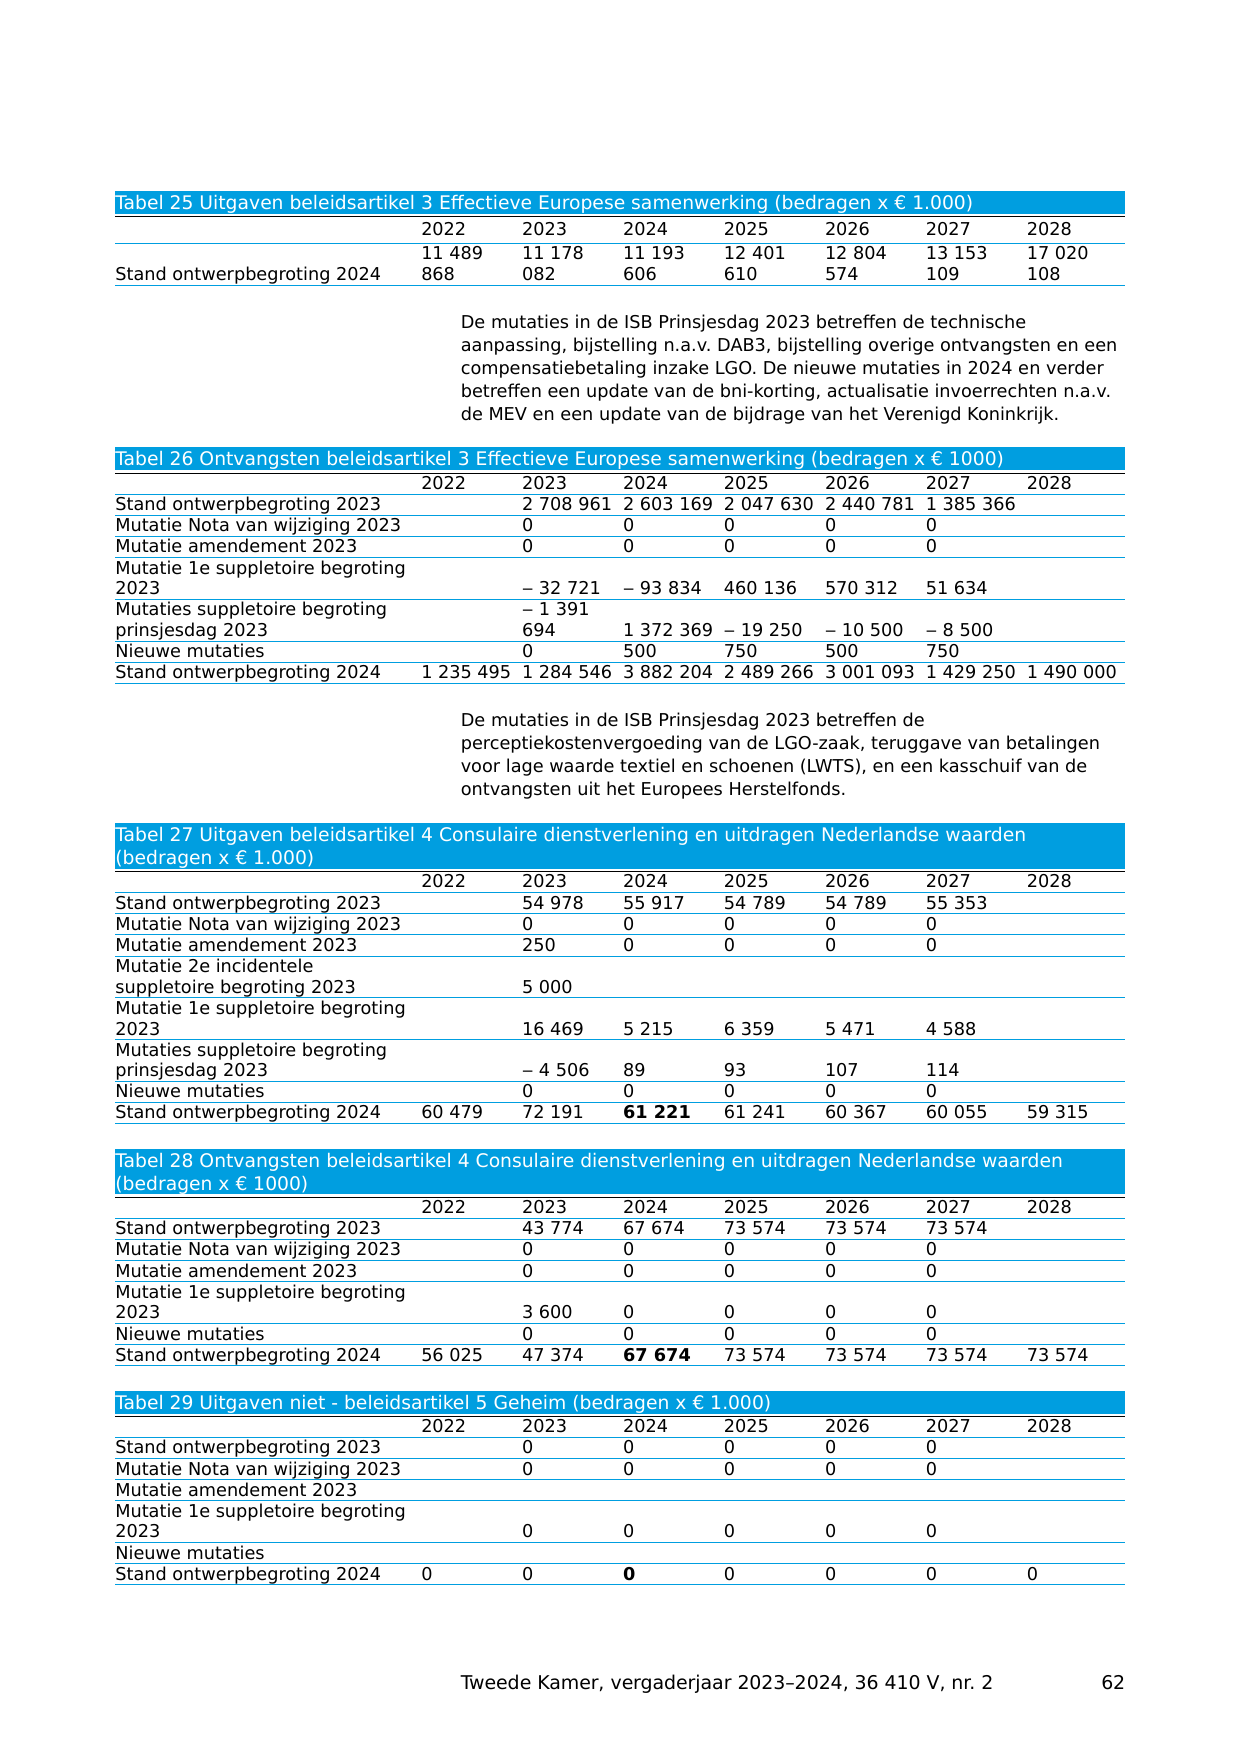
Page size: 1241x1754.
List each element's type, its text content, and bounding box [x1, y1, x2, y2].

table_cell [721, 957, 822, 997]
table_cell Mutatie amendement 2023 [115, 935, 418, 956]
table_cell 0 [620, 1501, 721, 1542]
table_cell 2028 [1024, 217, 1125, 243]
table_cell [1024, 642, 1125, 662]
table_cell 0 [822, 1324, 923, 1344]
table_cell 2022 [418, 217, 519, 243]
table_cell [418, 1459, 519, 1479]
table_cell ‒ 93 834 [620, 558, 721, 599]
table_cell 2027 [923, 872, 1024, 892]
table_cell 2024 [620, 217, 721, 243]
table_cell 0 [923, 1501, 1024, 1542]
table_cell 16 469 [519, 998, 620, 1039]
table_cell 0 [519, 1261, 620, 1281]
table_cell [721, 1543, 822, 1563]
table_cell Stand ontwerpbegroting 2023 [115, 495, 418, 515]
table_cell 114 [923, 1040, 1024, 1081]
table_cell 55 353 [923, 893, 1024, 913]
table_cell 0 [923, 1564, 1024, 1584]
table_cell 2027 [923, 1198, 1024, 1218]
table_cell Mutatie Nota van wijziging 2023 [115, 516, 418, 536]
table_cell 2025 [721, 474, 822, 494]
table_cell 60 479 [418, 1103, 519, 1123]
table_cell 0 [822, 1459, 923, 1479]
table_cell 0 [822, 516, 923, 536]
table_cell [418, 537, 519, 557]
table_cell 0 [721, 516, 822, 536]
table_cell 60 055 [923, 1103, 1024, 1123]
table_cell 2022 [418, 474, 519, 494]
table_cell [923, 1543, 1024, 1563]
table_cell 2022 [418, 1417, 519, 1437]
table_cell 0 [620, 1261, 721, 1281]
table_cell 0 [721, 537, 822, 557]
table_cell [1024, 998, 1125, 1039]
table_cell Mutatie 1e suppletoire begroting 2023 [115, 1282, 418, 1323]
table_cell 73 574 [822, 1219, 923, 1239]
table_cell 4 588 [923, 998, 1024, 1039]
table_cell 73 574 [1024, 1345, 1125, 1365]
table_cell Stand ontwerpbegroting 2023 [115, 1438, 418, 1458]
table_cell 2023 [519, 474, 620, 494]
table_cell 0 [923, 1459, 1024, 1479]
table_cell [418, 558, 519, 599]
table_cell 43 774 [519, 1219, 620, 1239]
table_cell 0 [721, 1082, 822, 1102]
table_cell 2026 [822, 474, 923, 494]
table_cell 5 471 [822, 998, 923, 1039]
table_cell ‒ 19 250 [721, 600, 822, 641]
table_cell 2026 [822, 217, 923, 243]
table_cell [1024, 537, 1125, 557]
table_cell [115, 1417, 418, 1437]
table_cell 2027 [923, 217, 1024, 243]
table_cell [1024, 558, 1125, 599]
table_cell 1 490 000 [1024, 663, 1125, 683]
table_cell Stand ontwerpbegroting 2023 [115, 893, 418, 913]
table_cell 0 [721, 1261, 822, 1281]
table_cell 2024 [620, 872, 721, 892]
table_cell 0 [721, 1282, 822, 1323]
table_cell 460 136 [721, 558, 822, 599]
table_cell 2024 [620, 1198, 721, 1218]
table_cell 750 [923, 642, 1024, 662]
table_cell [620, 957, 721, 997]
table_cell 2022 [418, 872, 519, 892]
table_cell ‒ 32 721 [519, 558, 620, 599]
table_cell 0 [721, 1324, 822, 1344]
table_cell 0 [721, 914, 822, 934]
table_cell Stand ontwerpbegroting 2024 [115, 244, 418, 284]
table_cell [1024, 1219, 1125, 1239]
table_cell 60 367 [822, 1103, 923, 1123]
table_cell 0 [923, 516, 1024, 536]
table_cell [418, 893, 519, 913]
table_cell 0 [519, 914, 620, 934]
table_cell 73 574 [923, 1219, 1024, 1239]
table_cell 2026 [822, 872, 923, 892]
table_cell 0 [822, 914, 923, 934]
table_cell 0 [620, 1459, 721, 1479]
table_cell [418, 1543, 519, 1563]
table_cell 56 025 [418, 1345, 519, 1365]
table_cell [418, 1438, 519, 1458]
table_cell 0 [923, 935, 1024, 956]
table_cell 12 804 574 [822, 244, 923, 284]
table_cell 73 574 [822, 1345, 923, 1365]
table_cell [1024, 600, 1125, 641]
table_cell 0 [620, 1438, 721, 1458]
table_cell 0 [620, 1240, 721, 1260]
table_cell 2028 [1024, 1198, 1125, 1218]
table_cell Stand ontwerpbegroting 2024 [115, 1345, 418, 1365]
table_cell 3 001 093 [822, 663, 923, 683]
table_cell [115, 1198, 418, 1218]
table_cell [519, 1543, 620, 1563]
table_cell [115, 872, 418, 892]
table_cell 0 [923, 1082, 1024, 1102]
table_cell 0 [923, 1261, 1024, 1281]
table_cell 59 315 [1024, 1103, 1125, 1123]
table_cell Mutatie amendement 2023 [115, 1261, 418, 1281]
table_cell 67 674 [620, 1219, 721, 1239]
table_cell 2024 [620, 474, 721, 494]
table_cell [418, 1480, 519, 1500]
table_cell 0 [721, 1564, 822, 1584]
table_cell 2025 [721, 217, 822, 243]
table_cell 1 429 250 [923, 663, 1024, 683]
table_cell 61 241 [721, 1103, 822, 1123]
table_cell [1024, 516, 1125, 536]
table_cell Mutatie 2e incidentele suppletoire begroting 2023 [115, 957, 418, 997]
table_cell Nieuwe mutaties [115, 1324, 418, 1344]
table_cell 0 [620, 1324, 721, 1344]
table_cell Mutatie 1e suppletoire begroting 2023 [115, 998, 418, 1039]
table_cell 0 [822, 537, 923, 557]
table_cell ‒ 1 391 694 [519, 600, 620, 641]
table_cell [1024, 1459, 1125, 1479]
table_cell 0 [721, 1240, 822, 1260]
table_cell 2028 [1024, 872, 1125, 892]
table_cell [822, 1480, 923, 1500]
table_cell Mutaties suppletoire begroting prinsjesdag 2023 [115, 600, 418, 641]
table_cell [418, 1261, 519, 1281]
table_cell Mutatie amendement 2023 [115, 1480, 418, 1500]
table_cell 47 374 [519, 1345, 620, 1365]
table_cell Nieuwe mutaties [115, 1543, 418, 1563]
table_cell 2023 [519, 217, 620, 243]
table_cell 2023 [519, 872, 620, 892]
table_cell [115, 474, 418, 494]
table_cell 0 [620, 1082, 721, 1102]
table_cell [519, 1480, 620, 1500]
text De mutaties in de ISB Prinsjesdag 2023 betreffen de perceptiekostenvergoeding van de LGO-zaak, teruggave van betalingen voor lage waarde textiel en schoenen (LWTS), en een kasschuif van de ontvangsten uit het Europees Herstelfonds. [461, 708, 1125, 800]
table_cell 72 191 [519, 1103, 620, 1123]
table_cell ‒ 8 500 [923, 600, 1024, 641]
table_cell [1024, 1082, 1125, 1102]
table_cell 73 574 [721, 1219, 822, 1239]
table_cell 500 [822, 642, 923, 662]
table_cell Mutatie amendement 2023 [115, 537, 418, 557]
table_cell 73 574 [721, 1345, 822, 1365]
table_cell 11 193 606 [620, 244, 721, 284]
table_cell 0 [923, 1438, 1024, 1458]
table_cell 89 [620, 1040, 721, 1081]
table_cell 0 [721, 1459, 822, 1479]
table_cell 0 [822, 1082, 923, 1102]
table_cell 2028 [1024, 1417, 1125, 1437]
table_cell [620, 1543, 721, 1563]
table_cell 2 047 630 [721, 495, 822, 515]
table_cell [418, 957, 519, 997]
table_cell [1024, 1324, 1125, 1344]
table_cell 0 [519, 1564, 620, 1584]
table_cell 0 [822, 1282, 923, 1323]
table_cell 54 789 [721, 893, 822, 913]
table_cell [418, 600, 519, 641]
table_cell [923, 957, 1024, 997]
table_cell 0 [519, 1082, 620, 1102]
table_cell 2027 [923, 474, 1024, 494]
table_cell 0 [519, 1438, 620, 1458]
table_cell 54 978 [519, 893, 620, 913]
table_cell Mutatie Nota van wijziging 2023 [115, 914, 418, 934]
table_cell 2026 [822, 1198, 923, 1218]
table_cell Stand ontwerpbegroting 2024 [115, 1103, 418, 1123]
table_cell 0 [418, 1564, 519, 1584]
table_cell [418, 516, 519, 536]
table_cell 107 [822, 1040, 923, 1081]
table_cell [418, 1040, 519, 1081]
table_cell ‒ 4 506 [519, 1040, 620, 1081]
table_cell 250 [519, 935, 620, 956]
table_cell 0 [519, 642, 620, 662]
table_cell [418, 1501, 519, 1542]
table_cell 13 153 109 [923, 244, 1024, 284]
table_cell [418, 914, 519, 934]
table_cell Nieuwe mutaties [115, 642, 418, 662]
table_cell 0 [923, 1282, 1024, 1323]
table_cell [1024, 495, 1125, 515]
table_cell [1024, 1040, 1125, 1081]
table_cell 67 674 [620, 1345, 721, 1365]
table_cell 54 789 [822, 893, 923, 913]
table_cell Stand ontwerpbegroting 2024 [115, 1564, 418, 1584]
table_cell 2 489 266 [721, 663, 822, 683]
table_cell [418, 1219, 519, 1239]
table_cell 55 917 [620, 893, 721, 913]
table_cell 0 [620, 516, 721, 536]
table_cell 1 235 495 [418, 663, 519, 683]
table_cell 0 [519, 516, 620, 536]
table_cell 570 312 [822, 558, 923, 599]
table_cell 0 [822, 1261, 923, 1281]
table_cell 2022 [418, 1198, 519, 1218]
table_cell [721, 1480, 822, 1500]
table_cell Mutatie Nota van wijziging 2023 [115, 1459, 418, 1479]
table_cell [418, 935, 519, 956]
table_cell [1024, 1261, 1125, 1281]
table_cell [418, 1082, 519, 1102]
table_cell Stand ontwerpbegroting 2024 [115, 663, 418, 683]
table_cell 0 [822, 1501, 923, 1542]
table_cell 2 603 169 [620, 495, 721, 515]
table_cell [620, 1480, 721, 1500]
table_cell 3 600 [519, 1282, 620, 1323]
table_cell 6 359 [721, 998, 822, 1039]
table_cell 2 708 961 [519, 495, 620, 515]
table_cell [1024, 1480, 1125, 1500]
table_cell 11 178 082 [519, 244, 620, 284]
table_cell 2024 [620, 1417, 721, 1437]
table_cell 5 000 [519, 957, 620, 997]
table_cell 0 [620, 1564, 721, 1584]
table_cell 1 284 546 [519, 663, 620, 683]
table_cell Mutatie 1e suppletoire begroting 2023 [115, 558, 418, 599]
table_cell [418, 495, 519, 515]
table_cell 0 [923, 1240, 1024, 1260]
table_cell Mutaties suppletoire begroting prinsjesdag 2023 [115, 1040, 418, 1081]
table_cell 0 [519, 1501, 620, 1542]
table_cell 3 882 204 [620, 663, 721, 683]
text De mutaties in de ISB Prinsjesdag 2023 betreffen de technische aanpassing, bijstelling n.a.v. DAB3, bijstelling overige ontvangsten en een compensatiebetaling inzake LGO. De nieuwe mutaties in 2024 en verder betreffen een update van de bni-korting, actualisatie invoerrechten n.a.v. de MEV en een update van de bijdrage van het Verenigd Koninkrijk. [461, 310, 1125, 424]
table_cell 0 [822, 1564, 923, 1584]
table_cell 0 [620, 935, 721, 956]
table_cell 0 [519, 537, 620, 557]
table_cell [115, 217, 418, 243]
table_cell 0 [1024, 1564, 1125, 1584]
table_cell 0 [923, 1324, 1024, 1344]
table_cell 1 385 366 [923, 495, 1024, 515]
table_cell 0 [519, 1459, 620, 1479]
table_cell Stand ontwerpbegroting 2023 [115, 1219, 418, 1239]
table_cell 17 020 108 [1024, 244, 1125, 284]
table_cell [1024, 1543, 1125, 1563]
table_cell ‒ 10 500 [822, 600, 923, 641]
table_cell 0 [923, 537, 1024, 557]
table_cell 2 440 781 [822, 495, 923, 515]
table_cell 500 [620, 642, 721, 662]
table_cell [822, 1543, 923, 1563]
table_cell 11 489 868 [418, 244, 519, 284]
table_cell [1024, 914, 1125, 934]
table_cell 5 215 [620, 998, 721, 1039]
table_cell 61 221 [620, 1103, 721, 1123]
table_cell 0 [620, 537, 721, 557]
table_cell [1024, 957, 1125, 997]
table_cell [923, 1480, 1024, 1500]
table_cell [418, 1240, 519, 1260]
table_cell 2028 [1024, 474, 1125, 494]
table_cell Mutatie 1e suppletoire begroting 2023 [115, 1501, 418, 1542]
table_cell 2025 [721, 1417, 822, 1437]
table_cell 0 [721, 1438, 822, 1458]
table_cell 2027 [923, 1417, 1024, 1437]
table_cell [1024, 935, 1125, 956]
table_cell 93 [721, 1040, 822, 1081]
table_cell [1024, 1240, 1125, 1260]
table_cell 73 574 [923, 1345, 1024, 1365]
table_cell 750 [721, 642, 822, 662]
table_cell [1024, 1438, 1125, 1458]
table_cell [1024, 1282, 1125, 1323]
table_cell 2025 [721, 872, 822, 892]
table_cell [1024, 1501, 1125, 1542]
table_cell 0 [822, 1438, 923, 1458]
table_cell 0 [519, 1240, 620, 1260]
table_cell 2023 [519, 1417, 620, 1437]
table_cell 0 [519, 1324, 620, 1344]
table_cell [418, 998, 519, 1039]
table_cell [418, 642, 519, 662]
table_cell 0 [620, 1282, 721, 1323]
table_cell 1 372 369 [620, 600, 721, 641]
table_cell [822, 957, 923, 997]
table_cell 0 [620, 914, 721, 934]
table_cell 0 [822, 1240, 923, 1260]
table_cell [418, 1324, 519, 1344]
table_cell 12 401 610 [721, 244, 822, 284]
table_cell 2026 [822, 1417, 923, 1437]
table_cell 2023 [519, 1198, 620, 1218]
table_cell 0 [721, 1501, 822, 1542]
table_cell 0 [721, 935, 822, 956]
table_cell 51 634 [923, 558, 1024, 599]
table_cell 0 [923, 914, 1024, 934]
table_cell 2025 [721, 1198, 822, 1218]
table_cell Mutatie Nota van wijziging 2023 [115, 1240, 418, 1260]
table_cell [418, 1282, 519, 1323]
table_cell Nieuwe mutaties [115, 1082, 418, 1102]
table_cell 0 [822, 935, 923, 956]
table_cell [1024, 893, 1125, 913]
